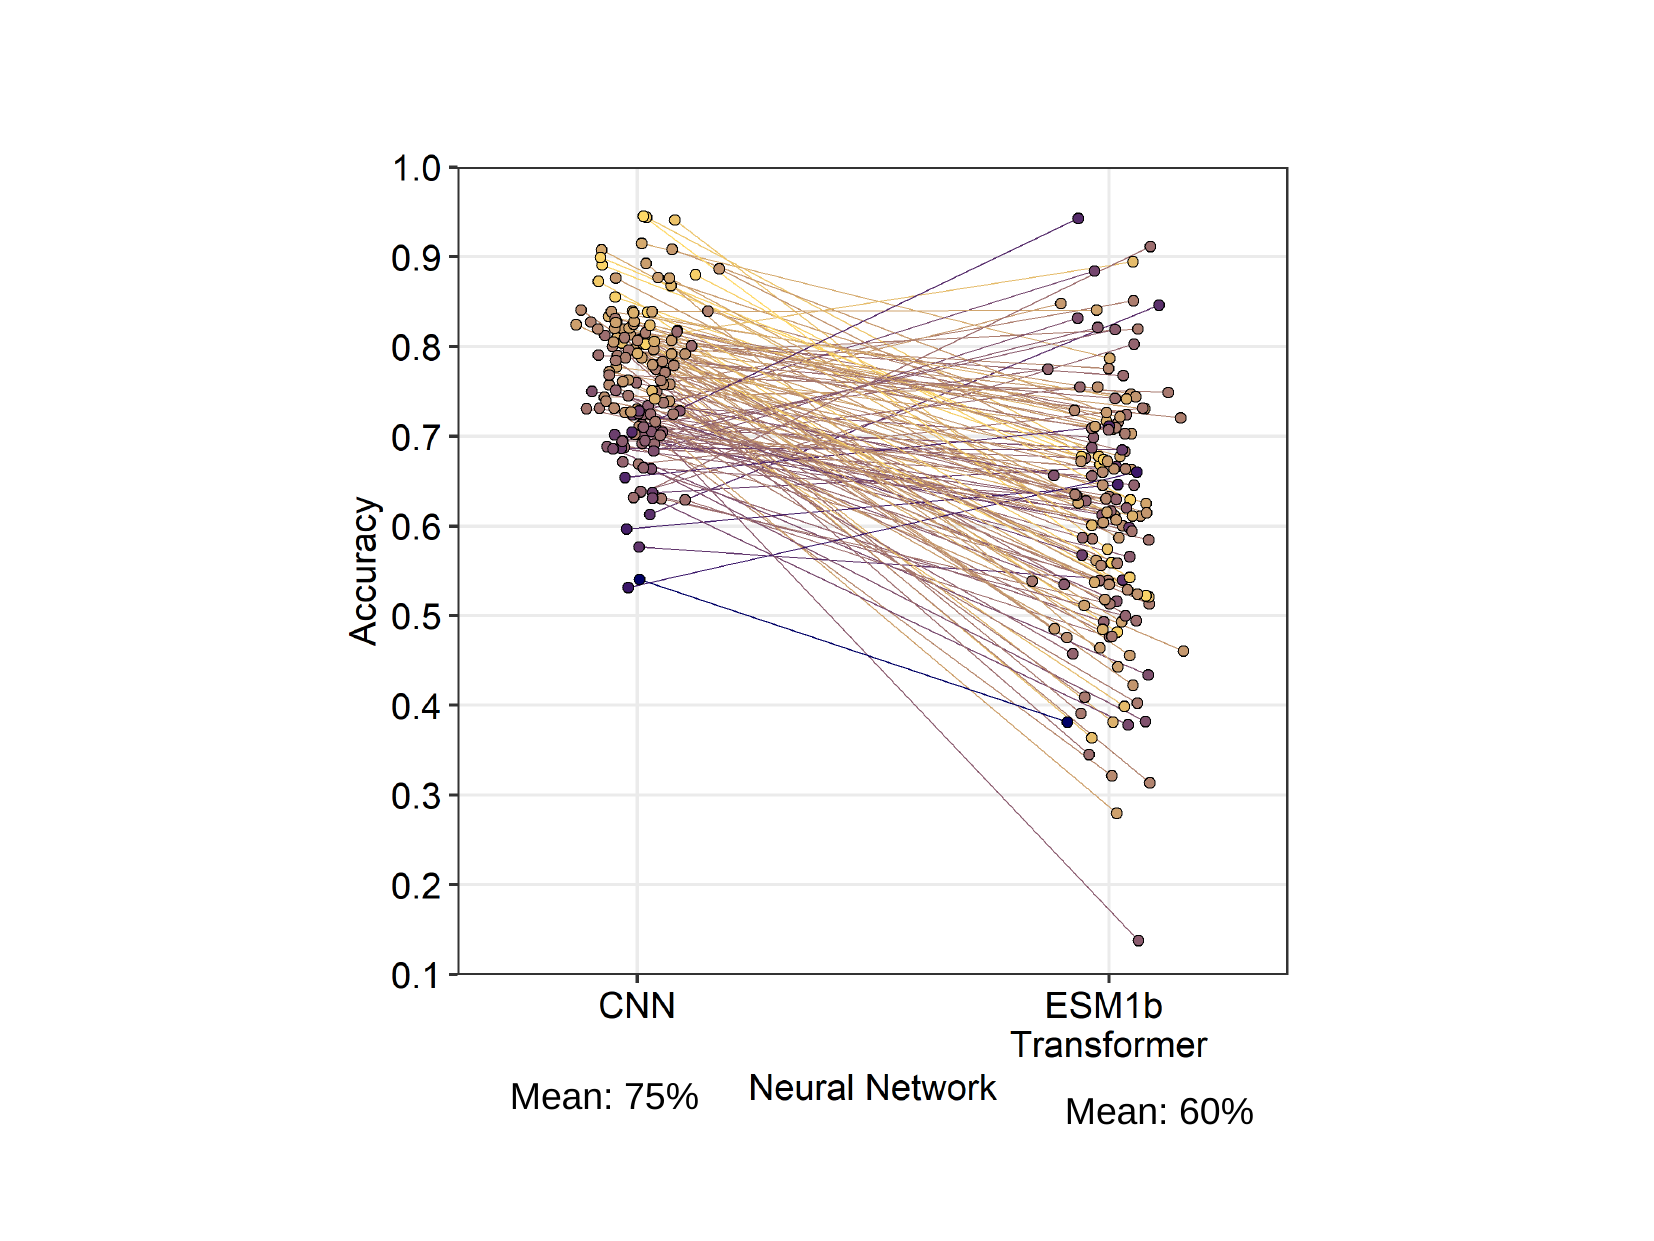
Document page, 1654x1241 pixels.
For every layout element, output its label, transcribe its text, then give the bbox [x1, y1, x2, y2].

text_box Mean: 75% [495, 1068, 856, 1126]
picture [330, 149, 1306, 1126]
text_box Mean: 60% [1050, 1083, 1411, 1141]
